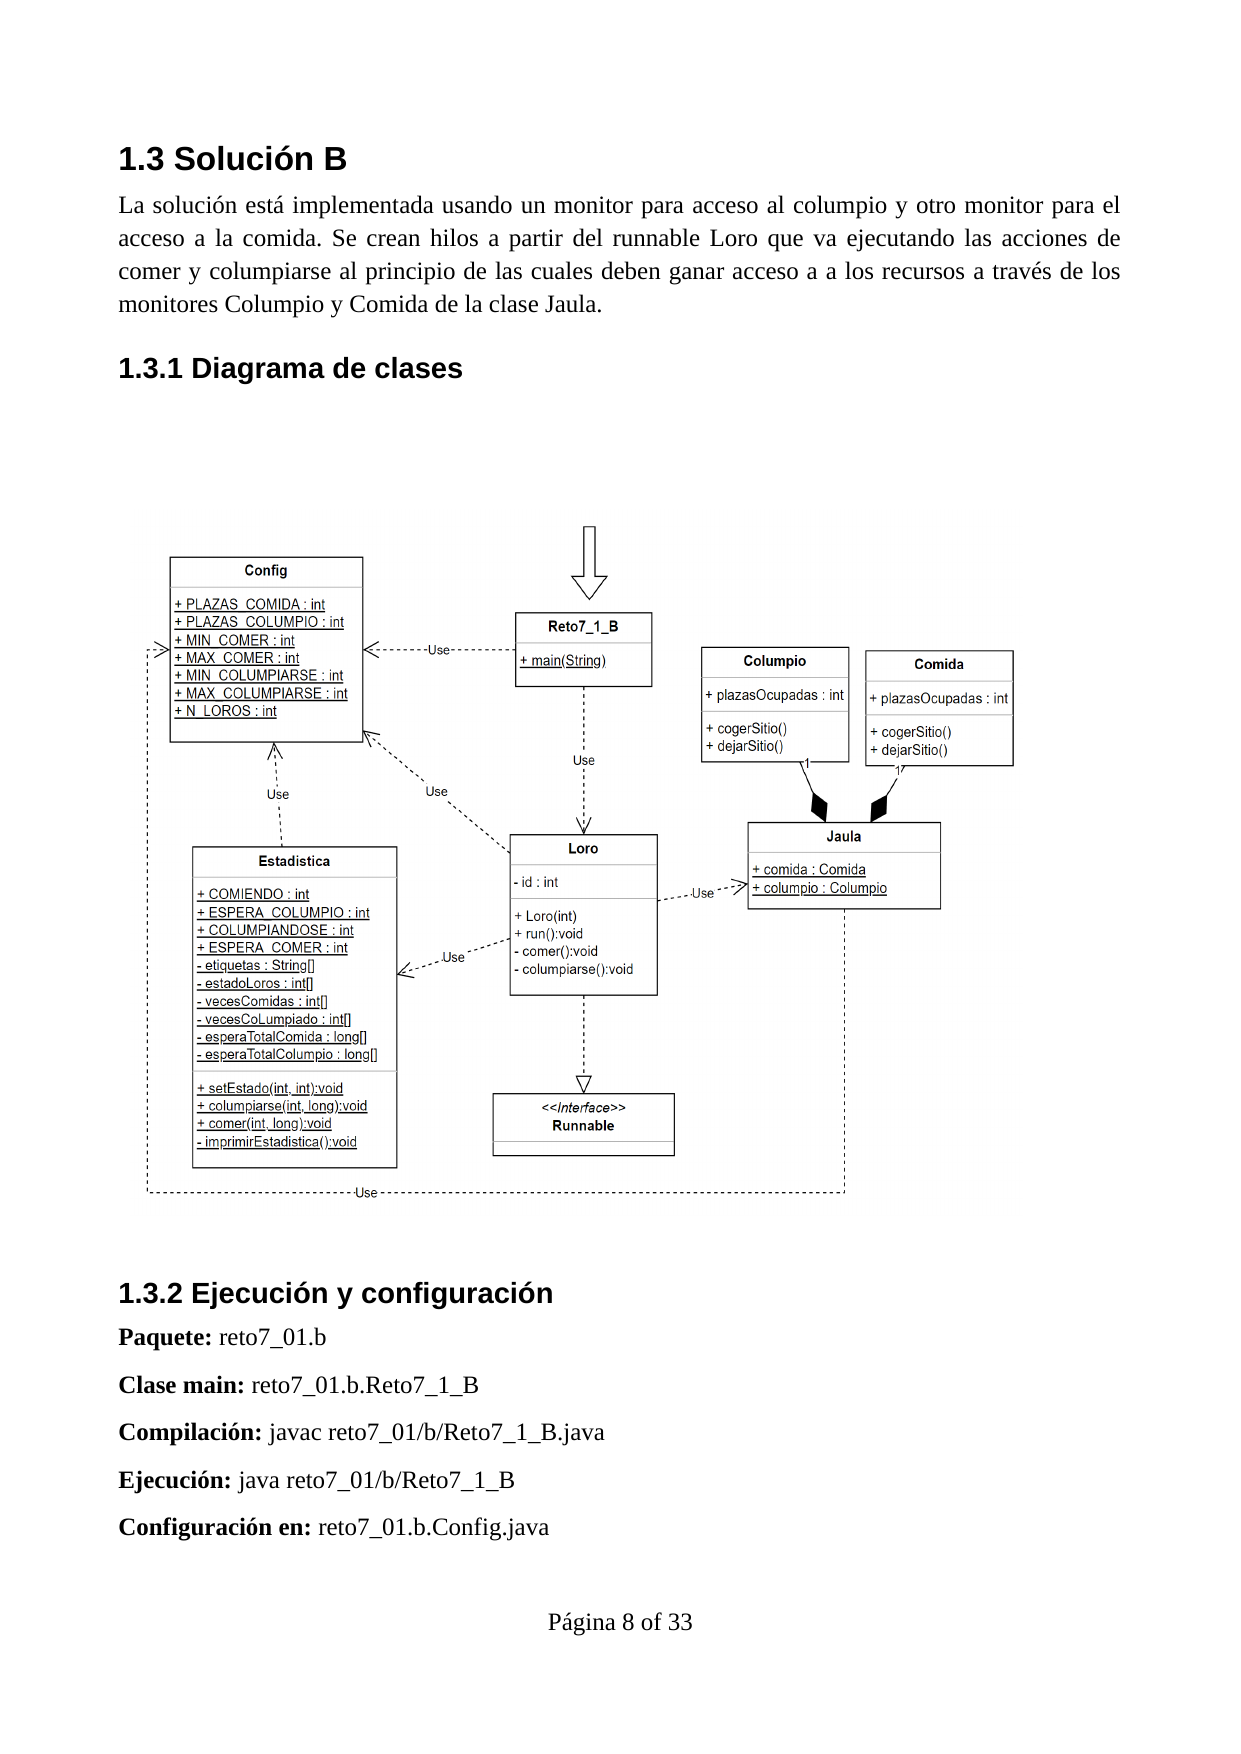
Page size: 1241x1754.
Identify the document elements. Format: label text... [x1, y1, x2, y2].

subtitle 1.3.1 Diagrama de clases [118, 351, 1122, 385]
text Configuración en: reto7_01.b.Config.java [118, 1512, 1122, 1541]
text Paquete: reto7_01.b [118, 1322, 1122, 1351]
text La solución está implementada usando un monitor para acceso al columpio y otro monitor para el acceso a la comida. Se crean hilos a partir del runnable Loro que va ejecutando las acciones de comer y columpiarse al principio de las cuales deben ganar acceso a a los recursos a través de los monitores Columpio y Comida de la clase Jaula. [118, 190, 1122, 318]
text Ejecución: java reto7_01/b/Reto7_1_B [118, 1465, 1122, 1494]
subtitle 1.3 Solución B [118, 139, 1122, 177]
picture [130, 509, 1024, 1216]
subtitle 1.3.2 Ejecución y configuración [118, 1276, 1122, 1309]
text Clase main: reto7_01.b.Reto7_1_B [118, 1370, 1122, 1398]
text Compilación: javac reto7_01/b/Reto7_1_B.java [118, 1417, 1122, 1446]
